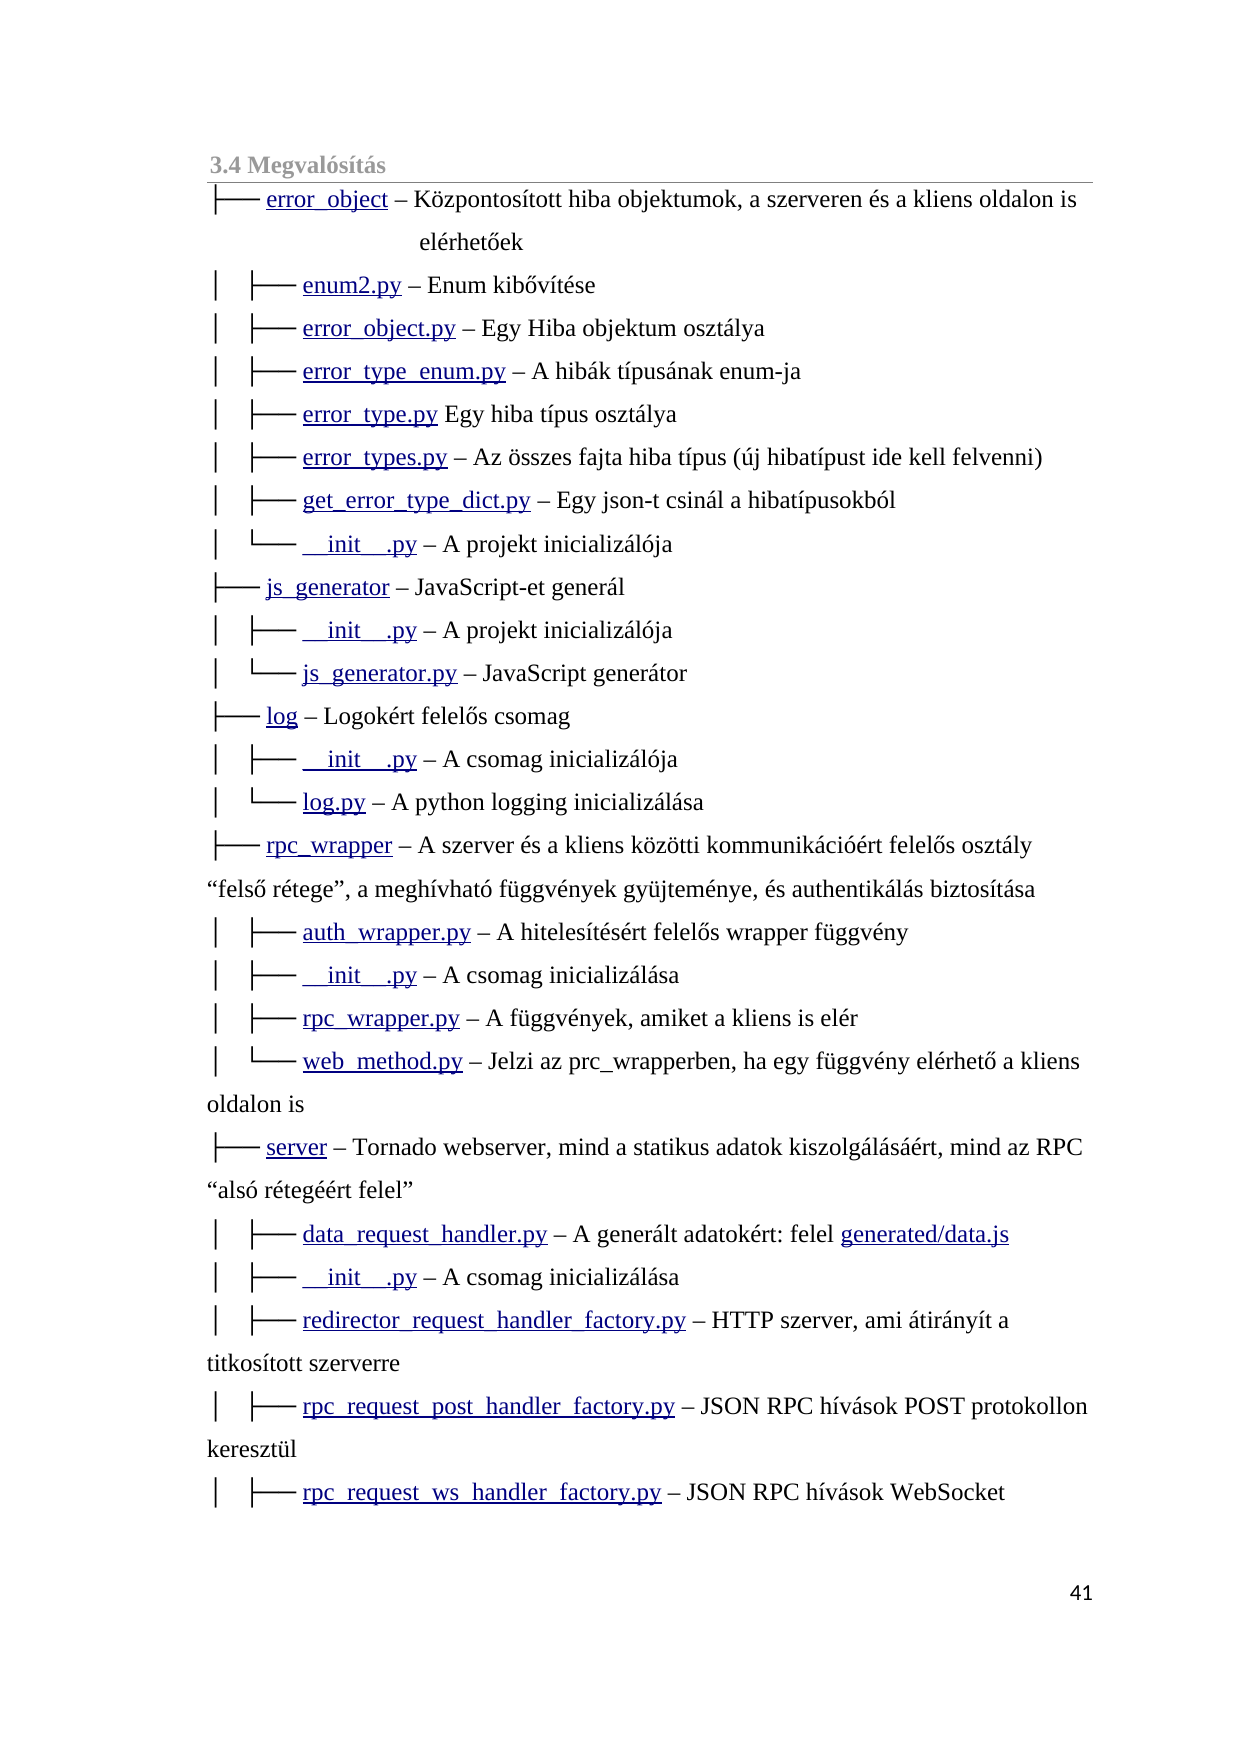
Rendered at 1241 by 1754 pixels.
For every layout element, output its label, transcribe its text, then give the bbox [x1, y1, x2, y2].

text ├── error_object – Központosított hiba objektumok, a szerveren és a kliens oldalon is elérhetőek │ ├── enum2.py – Enum kibővítése │ ├── error_object.py – Egy Hiba objektum osztálya │ ├── error_type_enum.py – A hibák típusának enum-ja │ ├── error_type.py Egy hiba típus osztálya │ ├── error_types.py – Az összes fajta hiba típus (új hibatípust ide kell felvenni) │ ├── get_error_type_dict.py – Egy json-t csinál a hibatípusokból │ └── __init__.py – A projekt inicializálója ├── js_generator – JavaScript-et generál │ ├── __init__.py – A projekt inicializálója │ └── js_generator.py – JavaScript generátor ├── log – Logokért felelős csomag │ ├── __init__.py – A csomag inicializálója │ └── log.py – A python logging inicializálása ├── rpc_wrapper – A szerver és a kliens közötti kommunikációért felelős osztály “felső rétege”, a meghívható függvények gyüjteménye, és authentikálás biztosítása │ ├── auth_wrapper.py – A hitelesítésért felelős wrapper függvény │ ├── __init__.py – A csomag inicializálása │ ├── rpc_wrapper.py – A függvények, amiket a kliens is elér │ └── web_method.py – Jelzi az prc_wrapperben, ha egy függvény elérhető a kliens oldalon is ├── server – Tornado webserver, mind a statikus adatok kiszolgálásáért, mind az RPC “alsó rétegéért felel” │ ├── data_request_handler.py – A generált adatokért: felel generated/data.js │ ├── __init__.py – A csomag inicializálása │ ├── redirector_request_handler_factory.py – HTTP szerver, ami átirányít a titkosított szerverre │ ├── rpc_request_post_handler_factory.py – JSON RPC hívások POST protokollon keresztül │ ├── rpc_request_ws_handler_factory.py – JSON RPC hívások WebSocket [207, 184, 1093, 1506]
